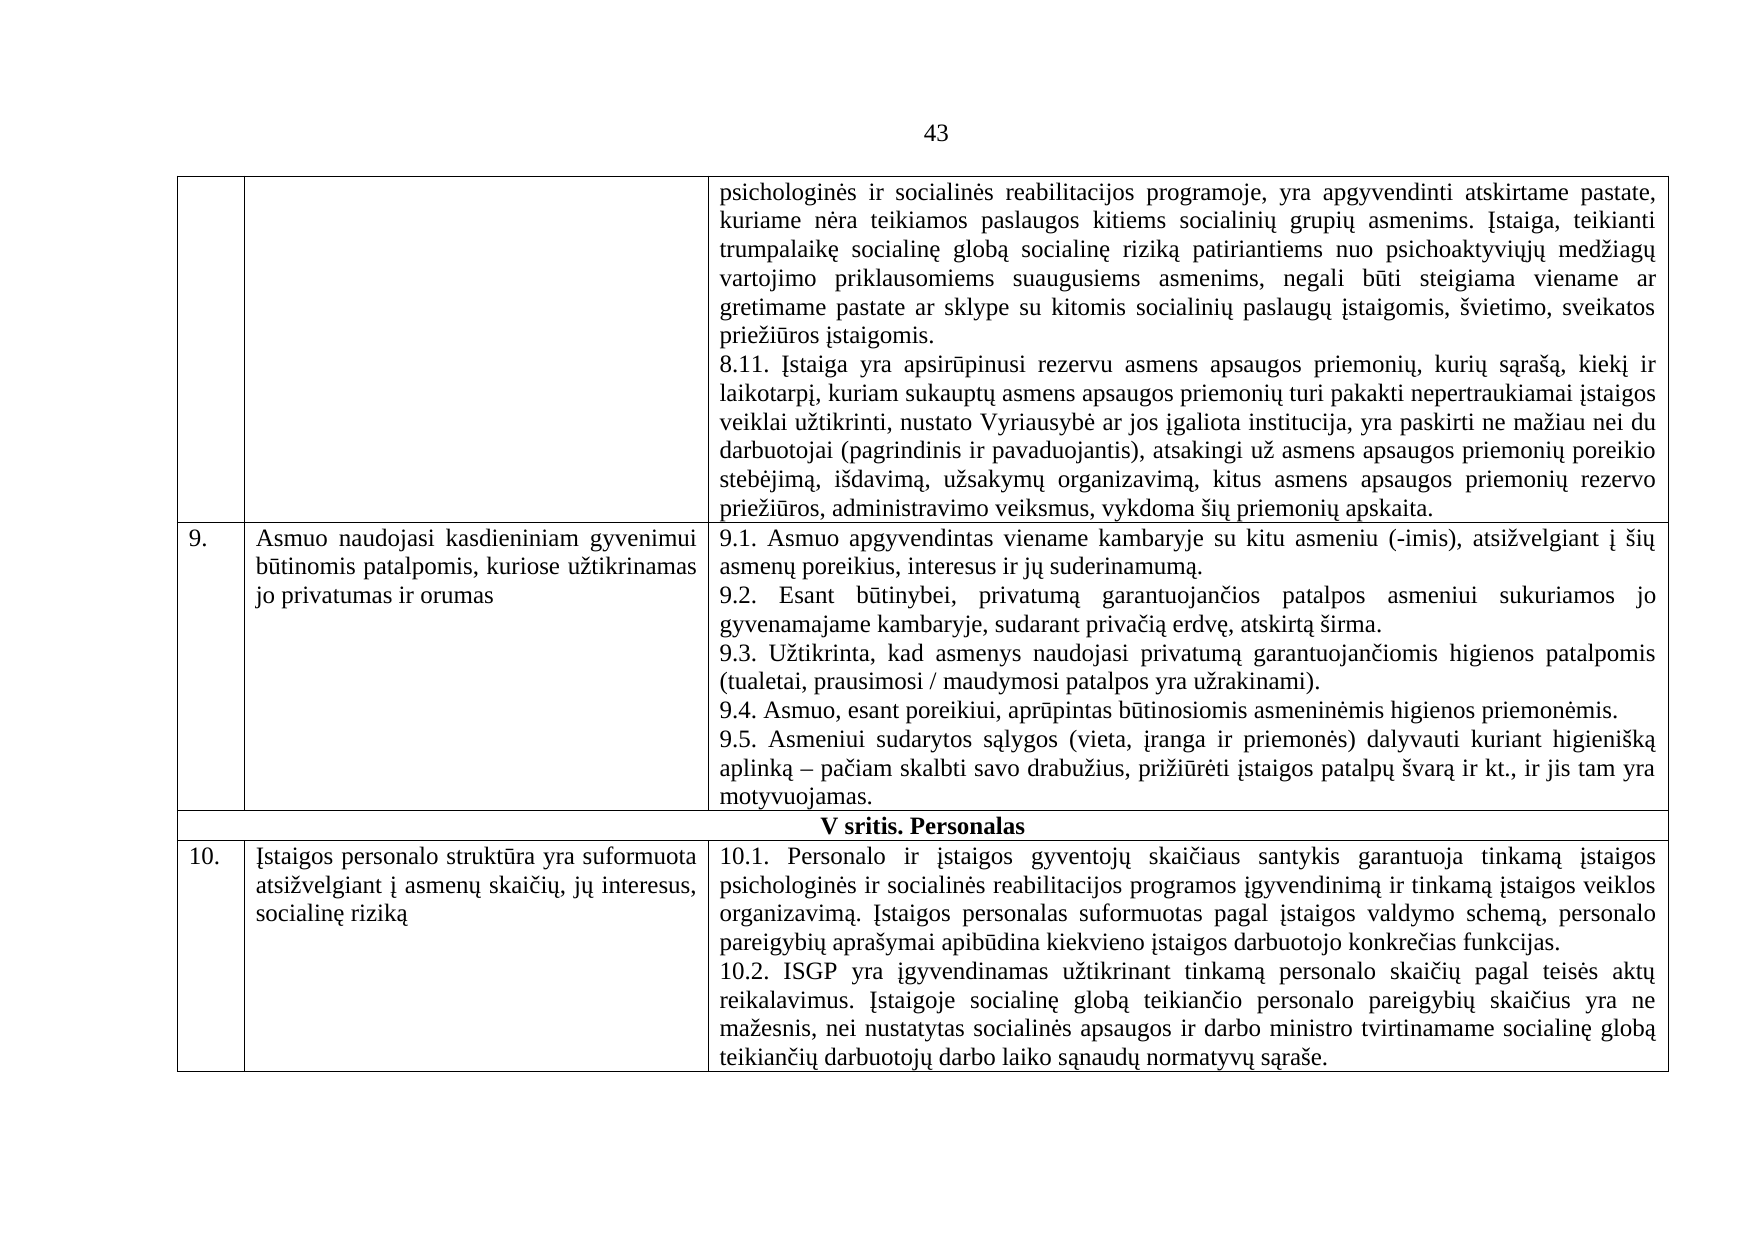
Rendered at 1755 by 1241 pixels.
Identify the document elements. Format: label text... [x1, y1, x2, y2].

table_cell [178, 177, 244, 522]
table_cell V sritis. Personalas [178, 811, 1668, 840]
table_cell 9. [178, 523, 244, 810]
table_cell [245, 177, 708, 522]
table_cell Asmuo naudojasi kasdieniniam gyvenimui būtinomis patalpomis, kuriose užtikrinamas jo privatumas ir orumas [245, 523, 708, 810]
table_cell 10.1. Personalo ir įstaigos gyventojų skaičiaus santykis garantuoja tinkamą įstaigos psichologinės ir socialinės reabilitacijos programos įgyvendinimą ir tinkamą įstaigos veiklos organizavimą. Įstaigos personalas suformuotas pagal įstaigos valdymo schemą, personalo pareigybių aprašymai apibūdina kiekvieno įstaigos darbuotojo konkrečias funkcijas. 10.2. ISGP yra įgyvendinamas užtikrinant tinkamą personalo skaičių pagal teisės aktų reikalavimus. Įstaigoje socialinę globą teikiančio personalo pareigybių skaičius yra ne mažesnis, nei nustatytas socialinės apsaugos ir darbo ministro tvirtinamame socialinę globą teikiančių darbuotojų darbo laiko sąnaudų normatyvų sąraše. [709, 841, 1668, 1071]
table_cell 9.1. Asmuo apgyvendintas viename kambaryje su kitu asmeniu (-imis), atsižvelgiant į šių asmenų poreikius, interesus ir jų suderinamumą. 9.2. Esant būtinybei, privatumą garantuojančios patalpos asmeniui sukuriamos jo gyvenamajame kambaryje, sudarant privačią erdvę, atskirtą širma. 9.3. Užtikrinta, kad asmenys naudojasi privatumą garantuojančiomis higienos patalpomis (tualetai, prausimosi / maudymosi patalpos yra užrakinami). 9.4. Asmuo, esant poreikiui, aprūpintas būtinosiomis asmeninėmis higienos priemonėmis. 9.5. Asmeniui sudarytos sąlygos (vieta, įranga ir priemonės) dalyvauti kuriant higienišką aplinką – pačiam skalbti savo drabužius, prižiūrėti įstaigos patalpų švarą ir kt., ir jis tam yra motyvuojamas. [709, 523, 1668, 810]
table_cell Įstaigos personalo struktūra yra suformuota atsižvelgiant į asmenų skaičių, jų interesus, socialinę riziką [245, 841, 708, 1071]
table_cell psichologinės ir socialinės reabilitacijos programoje, yra apgyvendinti atskirtame pastate, kuriame nėra teikiamos paslaugos kitiems socialinių grupių asmenims. Įstaiga, teikianti trumpalaikę socialinę globą socialinę riziką patiriantiems nuo psichoaktyviųjų medžiagų vartojimo priklausomiems suaugusiems asmenims, negali būti steigiama viename ar gretimame pastate ar sklype su kitomis socialinių paslaugų įstaigomis, švietimo, sveikatos priežiūros įstaigomis. 8.11. Įstaiga yra apsirūpinusi rezervu asmens apsaugos priemonių, kurių sąrašą, kiekį ir laikotarpį, kuriam sukauptų asmens apsaugos priemonių turi pakakti nepertraukiamai įstaigos veiklai užtikrinti, nustato Vyriausybė ar jos įgaliota institucija, yra paskirti ne mažiau nei du darbuotojai (pagrindinis ir pavaduojantis), atsakingi už asmens apsaugos priemonių poreikio stebėjimą, išdavimą, užsakymų organizavimą, kitus asmens apsaugos priemonių rezervo priežiūros, administravimo veiksmus, vykdoma šių priemonių apskaita. [709, 177, 1668, 522]
table_cell 10. [178, 841, 244, 1071]
